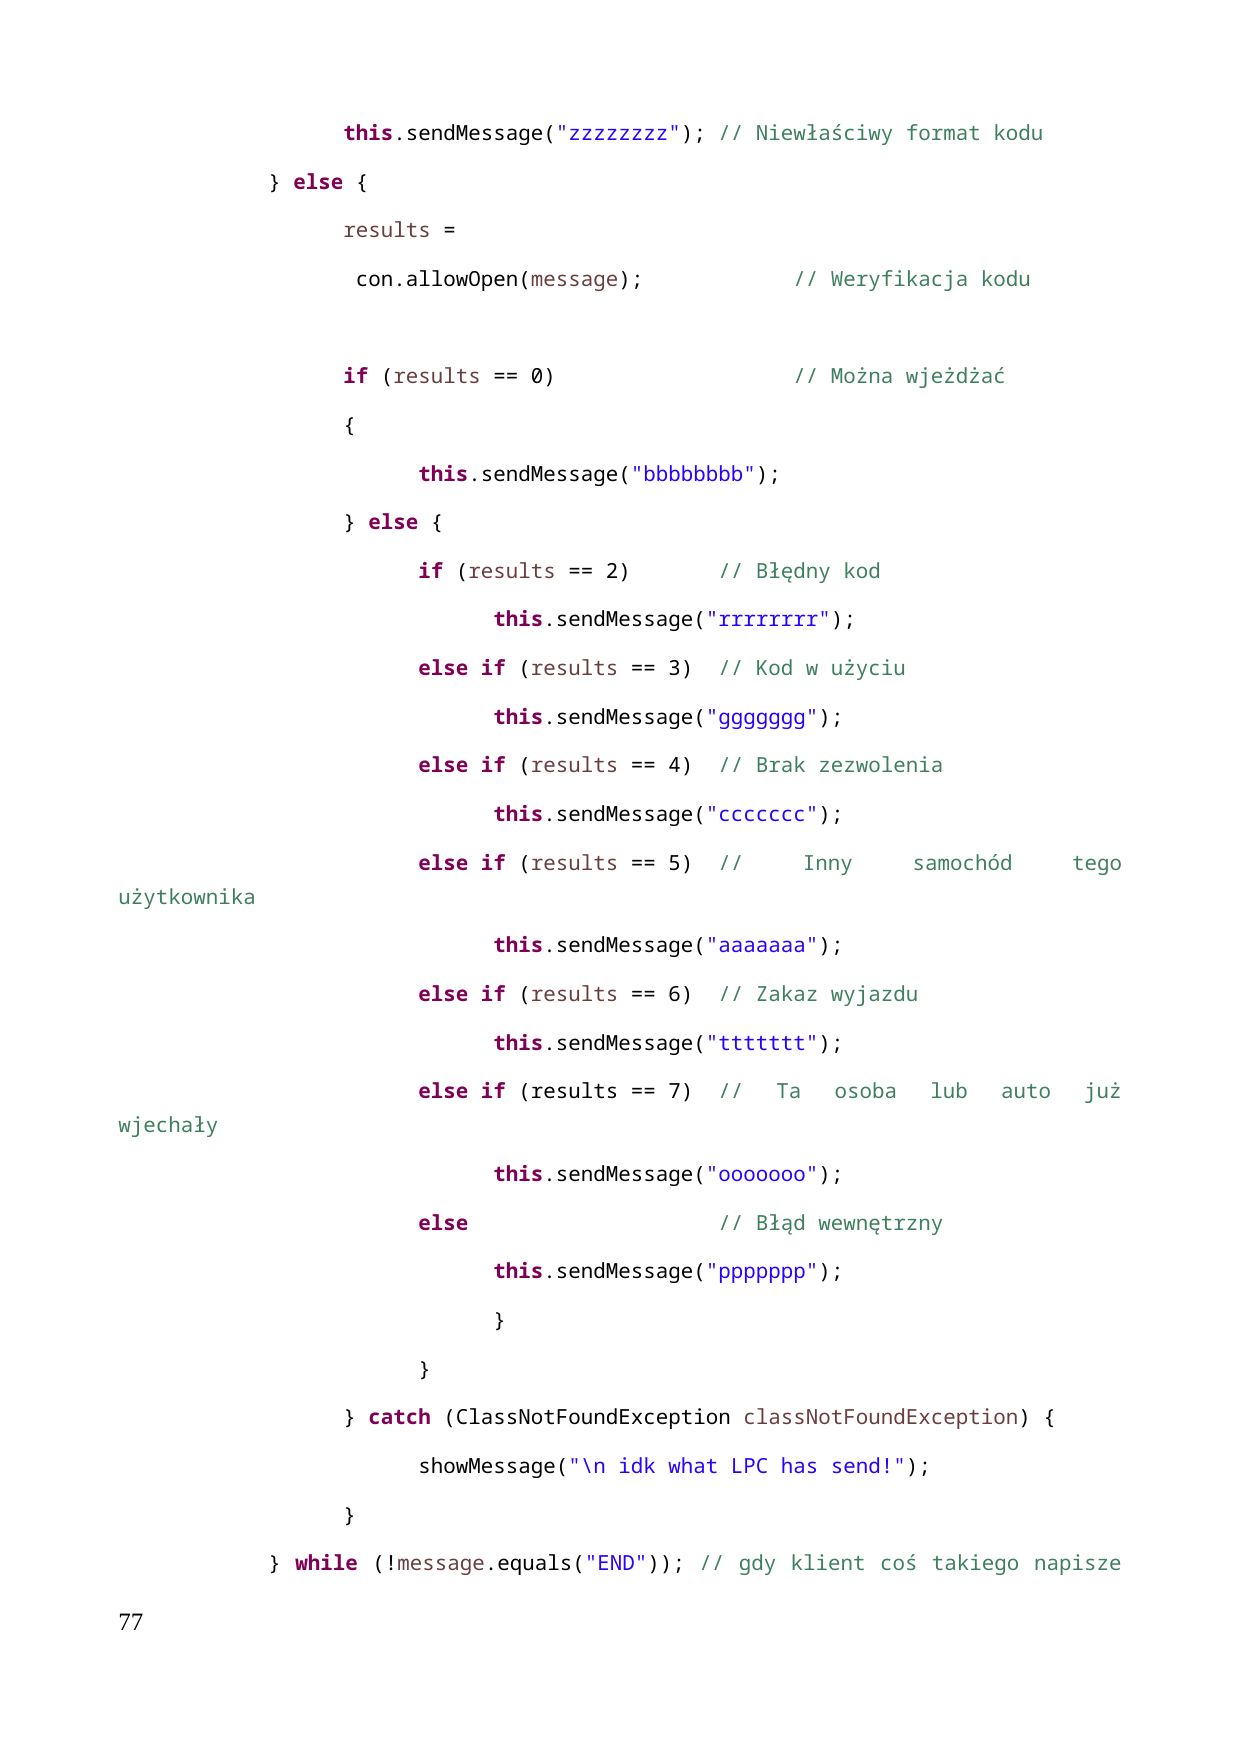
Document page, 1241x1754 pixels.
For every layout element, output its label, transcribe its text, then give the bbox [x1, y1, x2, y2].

text } else { [118, 507, 1122, 536]
text if (results == 0) // Można wjeżdżać [118, 361, 1122, 390]
text results = [118, 215, 1122, 244]
text this.sendMessage("ggggggg"); [118, 702, 1122, 730]
text } [118, 1500, 1122, 1528]
text else if (results == 5) // Inny samochód tego użytkownika [118, 848, 1122, 910]
text } catch (ClassNotFoundException classNotFoundException) { [118, 1402, 1122, 1431]
text this.sendMessage("ccccccc"); [118, 799, 1122, 828]
text else if (results == 4) // Brak zezwolenia [118, 751, 1122, 779]
text con.allowOpen(message); // Weryfikacja kodu [118, 264, 1122, 292]
text this.sendMessage("bbbbbbbb"); [118, 459, 1122, 487]
text { [118, 410, 1122, 438]
text if (results == 2) // Błędny kod [118, 556, 1122, 584]
text this.sendMessage("ttttttt"); [118, 1028, 1122, 1056]
text this.sendMessage("ppppppp"); [118, 1256, 1122, 1285]
text this.sendMessage("aaaaaaa"); [118, 931, 1122, 959]
text else if (results == 6) // Zakaz wyjazdu [118, 979, 1122, 1008]
text } [118, 1354, 1122, 1382]
text } while (!message.equals("END")); // gdy klient coś takiego napisze [118, 1548, 1122, 1577]
text else // Błąd wewnętrzny [118, 1208, 1122, 1236]
text this.sendMessage("ooooooo"); [118, 1159, 1122, 1188]
text this.sendMessage("rrrrrrrr"); [118, 604, 1122, 633]
text } [118, 1305, 1122, 1333]
text } else { [118, 167, 1122, 195]
text else if (results == 3) // Kod w użyciu [118, 653, 1122, 682]
text else if (results == 7) // Ta osoba lub auto już wjechały [118, 1076, 1122, 1139]
text showMessage("\n idk what LPC has send!"); [118, 1451, 1122, 1479]
text this.sendMessage("zzzzzzzz"); // Niewłaściwy format kodu [118, 118, 1122, 147]
